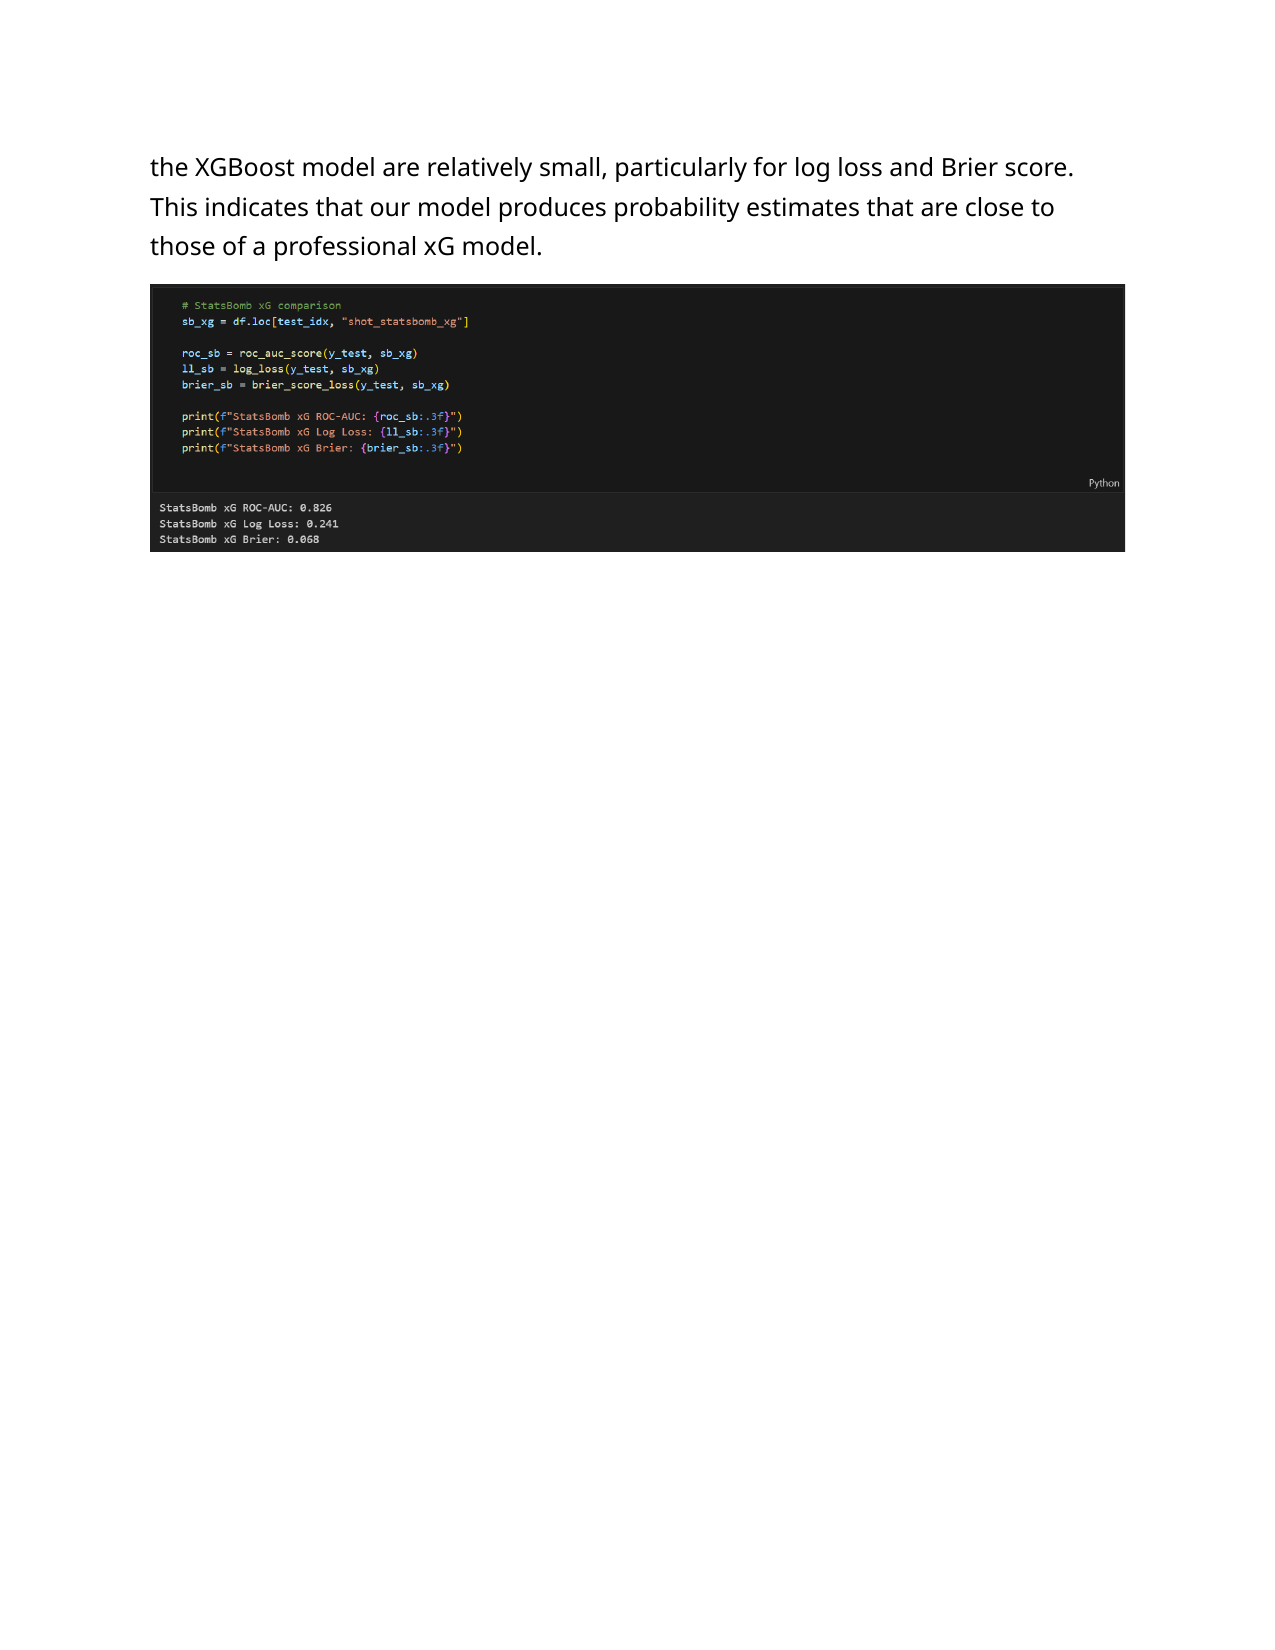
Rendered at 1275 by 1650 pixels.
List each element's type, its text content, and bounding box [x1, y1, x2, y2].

text the XGBoost model are relatively small, particularly for log loss and Brier score. This indicates that our model produces probability estimates that are close to those of a professional xG model. [150, 150, 1125, 262]
